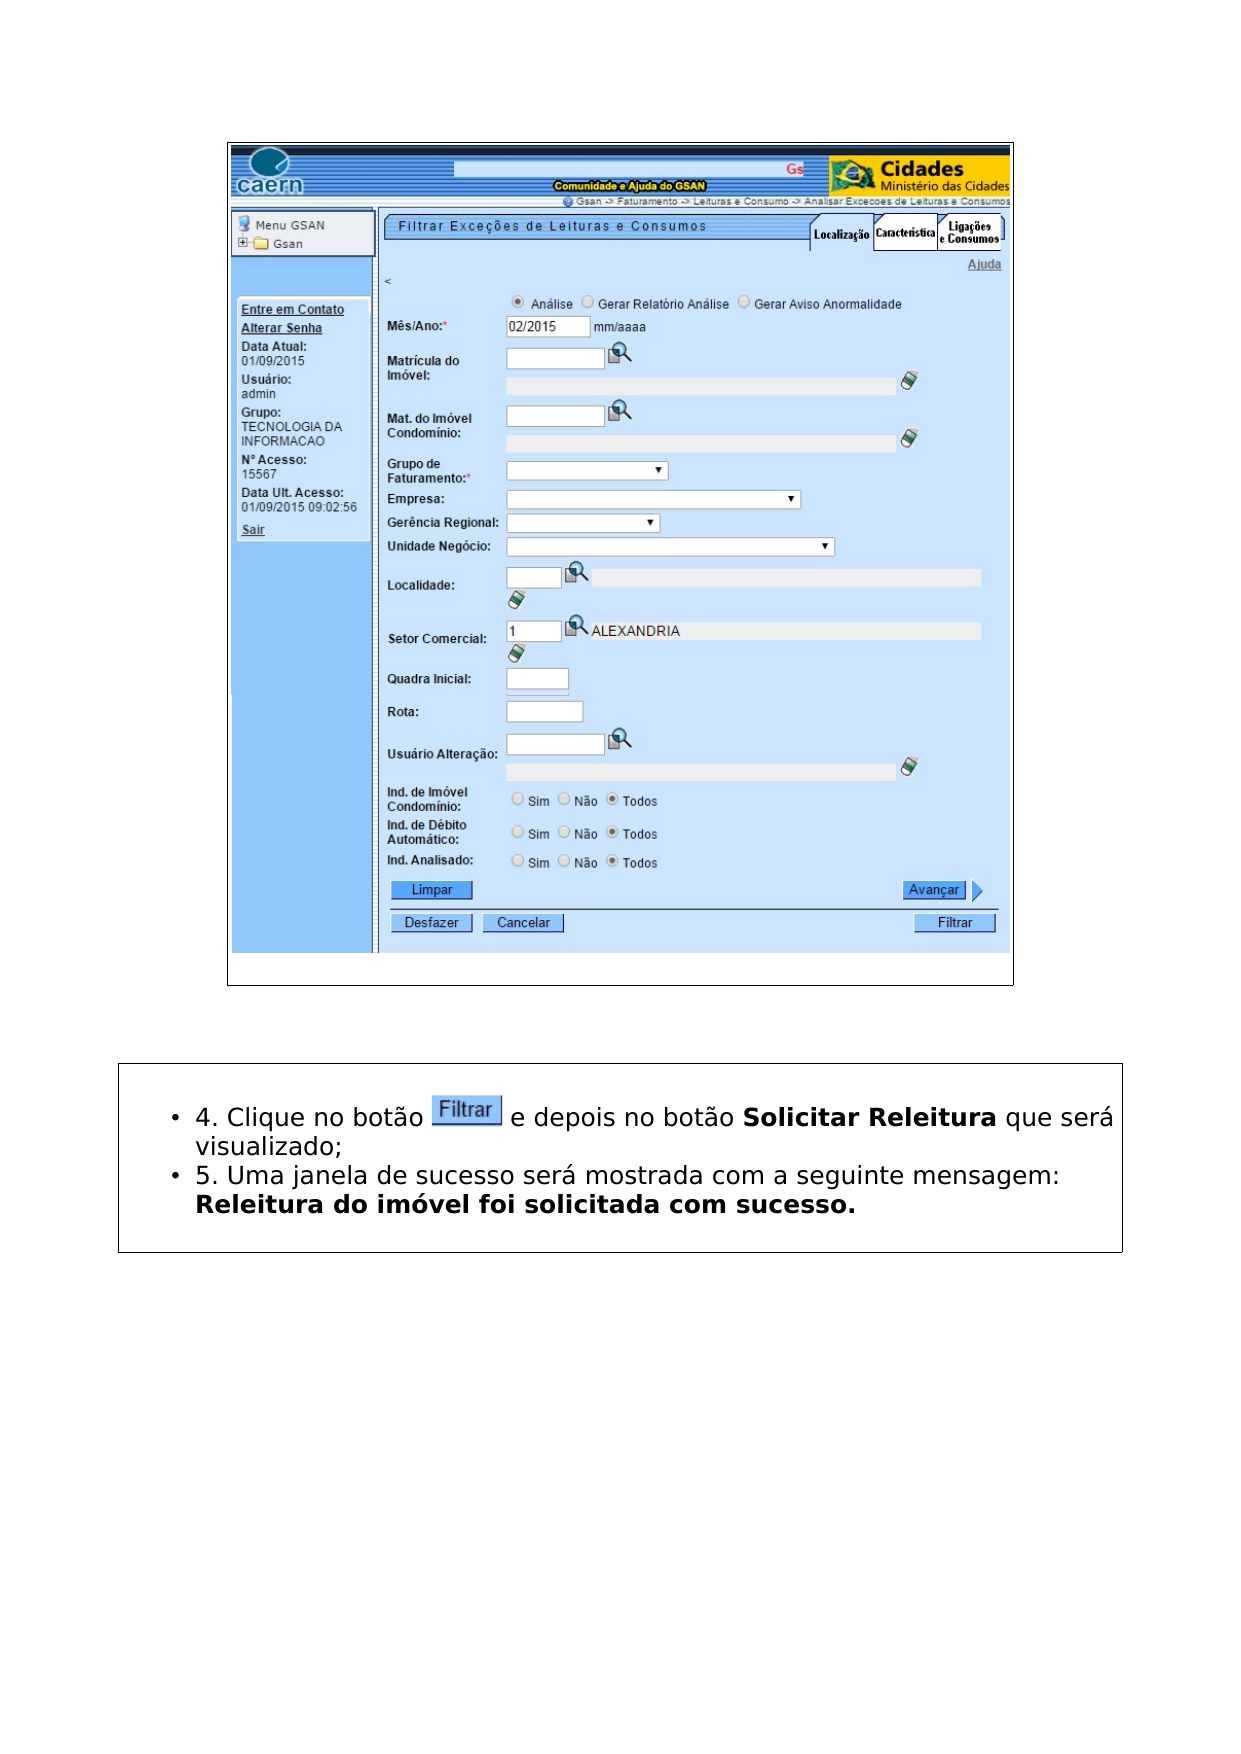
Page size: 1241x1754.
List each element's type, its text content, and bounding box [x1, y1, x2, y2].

table_header 4. Clique no botão e depois no botão Solicitar Releitura que será visualizado; 5. Uma janela de sucesso será mostrada com a seguinte mensagem: Releitura do imóvel foi solicitada com sucesso. [119, 1064, 1122, 1252]
picture [230, 144, 1010, 954]
table_header [228, 143, 1013, 985]
picture [431, 1095, 503, 1127]
